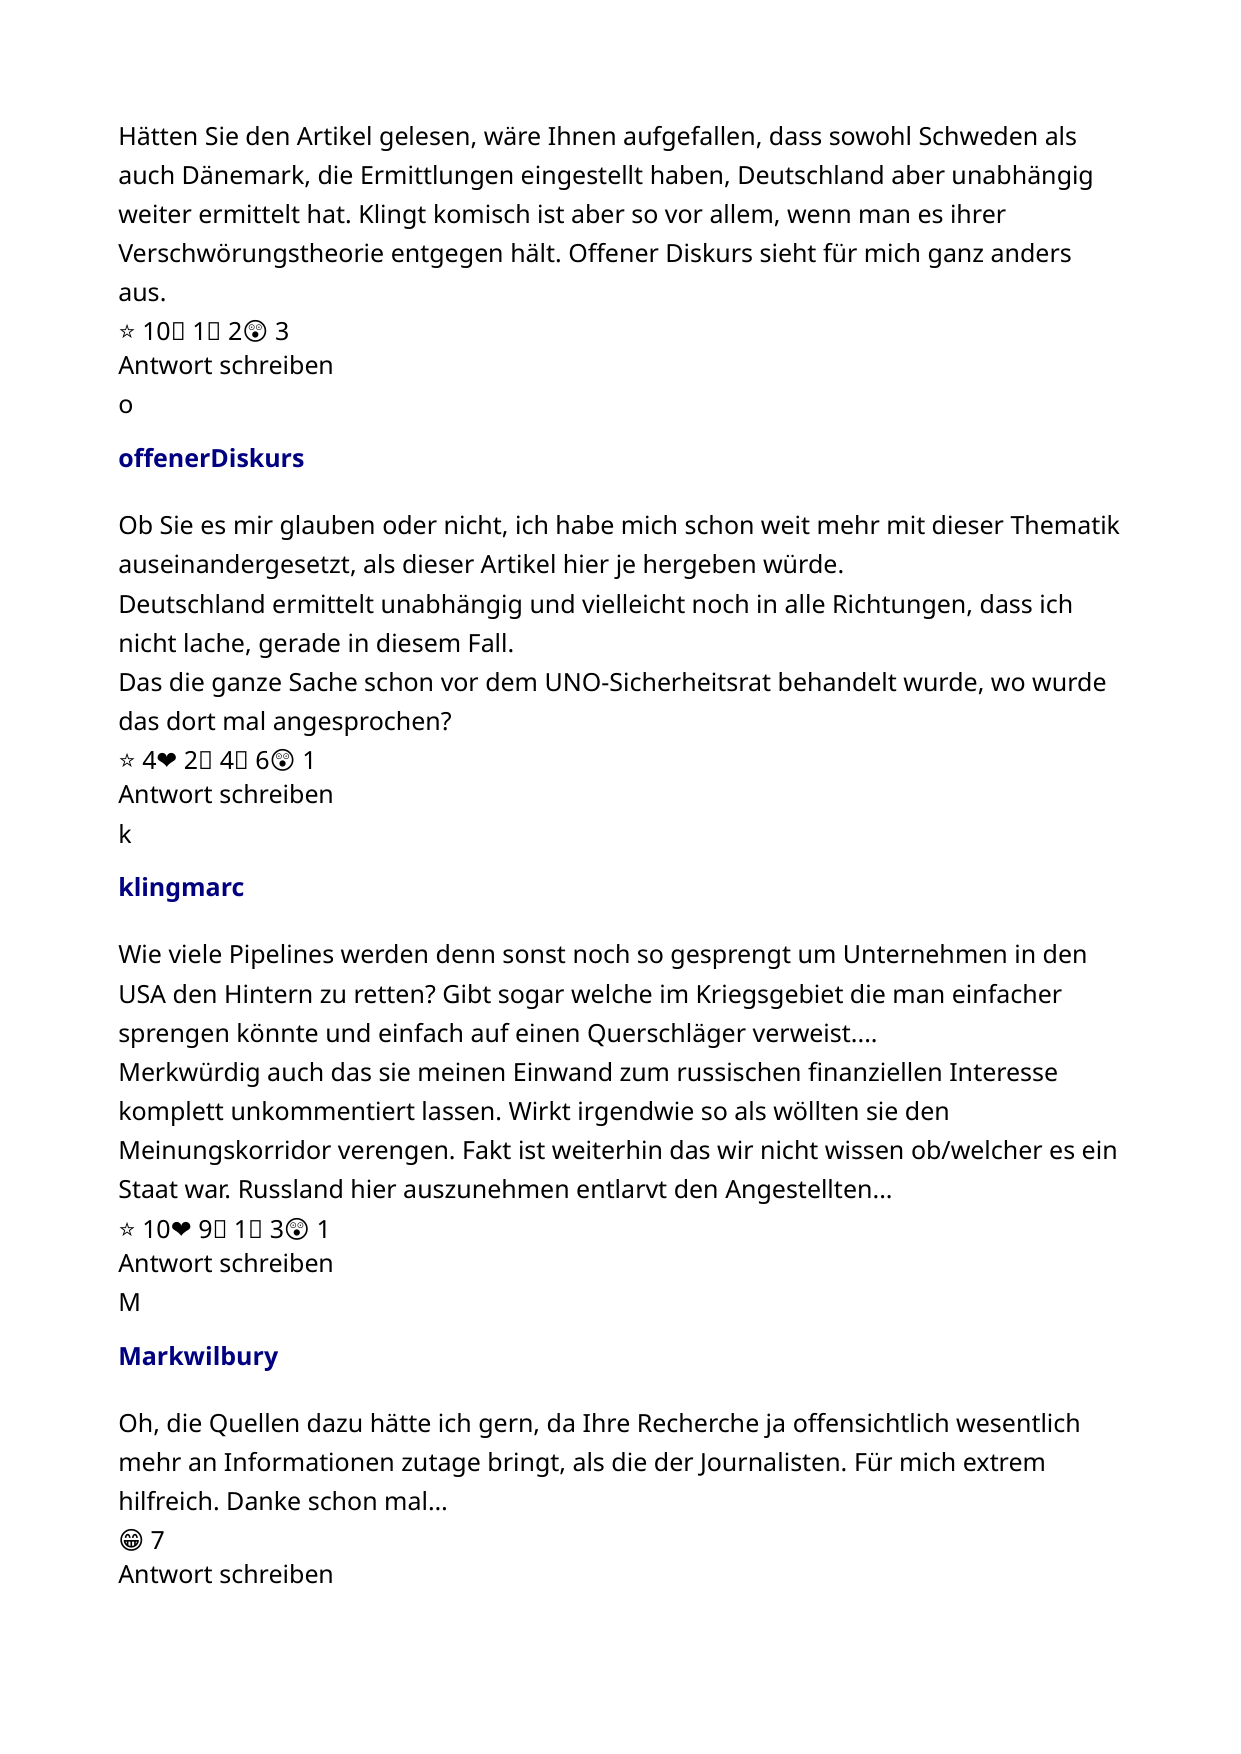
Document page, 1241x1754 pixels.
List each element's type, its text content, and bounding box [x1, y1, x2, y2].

text ⭐️ 10🙁 1🤨 2😲 3 [118, 314, 1122, 348]
text Antwort schreiben [118, 1245, 1122, 1279]
text Merkwürdig auch das sie meinen Einwand zum russischen finanziellen Interesse komplett unkommentiert lassen. Wirkt irgendwie so als wöllten sie den Meinungskorridor verengen. Fakt ist weiterhin das wir nicht wissen ob/welcher es ein Staat war. Russland hier auszunehmen entlarvt den Angestellten... [118, 1054, 1122, 1206]
text Wie viele Pipelines werden denn sonst noch so gesprengt um Unternehmen in den USA den Hintern zu retten? Gibt sogar welche im Kriegsgebiet die man einfacher sprengen könnte und einfach auf einen Querschläger verweist.... [118, 937, 1122, 1049]
text Das die ganze Sache schon vor dem UNO-Sicherheitsrat behandelt wurde, wo wurde das dort mal angesprochen? [118, 665, 1122, 738]
text Deutschland ermittelt unabhängig und vielleicht noch in alle Richtungen, dass ich nicht lache, gerade in diesem Fall. [118, 586, 1122, 659]
subtitle offenerDiskurs [118, 441, 1122, 475]
text Ob Sie es mir glauben oder nicht, ich habe mich schon weit mehr mit dieser Thematik auseinandergesetzt, als dieser Artikel hier je hergeben würde. [118, 508, 1122, 581]
text Antwort schreiben [118, 1557, 1122, 1591]
text 😁 7 [118, 1523, 1122, 1557]
subtitle Markwilbury [118, 1338, 1122, 1372]
subtitle klingmarc [118, 870, 1122, 904]
text Oh, die Quellen dazu hätte ich gern, da Ihre Recherche ja offensichtlich wesentlich mehr an Informationen zutage bringt, als die der Journalisten. Für mich extrem hilfreich. Danke schon mal… [118, 1405, 1122, 1518]
text k [118, 816, 1122, 850]
text Antwort schreiben [118, 777, 1122, 811]
text ⭐️ 4❤️ 2🙁 4🤨 6😲 1 [118, 743, 1122, 777]
text o [118, 387, 1122, 421]
text Hätten Sie den Artikel gelesen, wäre Ihnen aufgefallen, dass sowohl Schweden als auch Dänemark, die Ermittlungen eingestellt haben, Deutschland aber unabhängig weiter ermittelt hat. Klingt komisch ist aber so vor allem, wenn man es ihrer Verschwörungstheorie entgegen hält. Offener Diskurs sieht für mich ganz anders aus. [118, 118, 1122, 309]
text Antwort schreiben [118, 348, 1122, 382]
text ⭐️ 10❤️ 9🙁 1🤨 3😲 1 [118, 1211, 1122, 1245]
text M [118, 1284, 1122, 1318]
